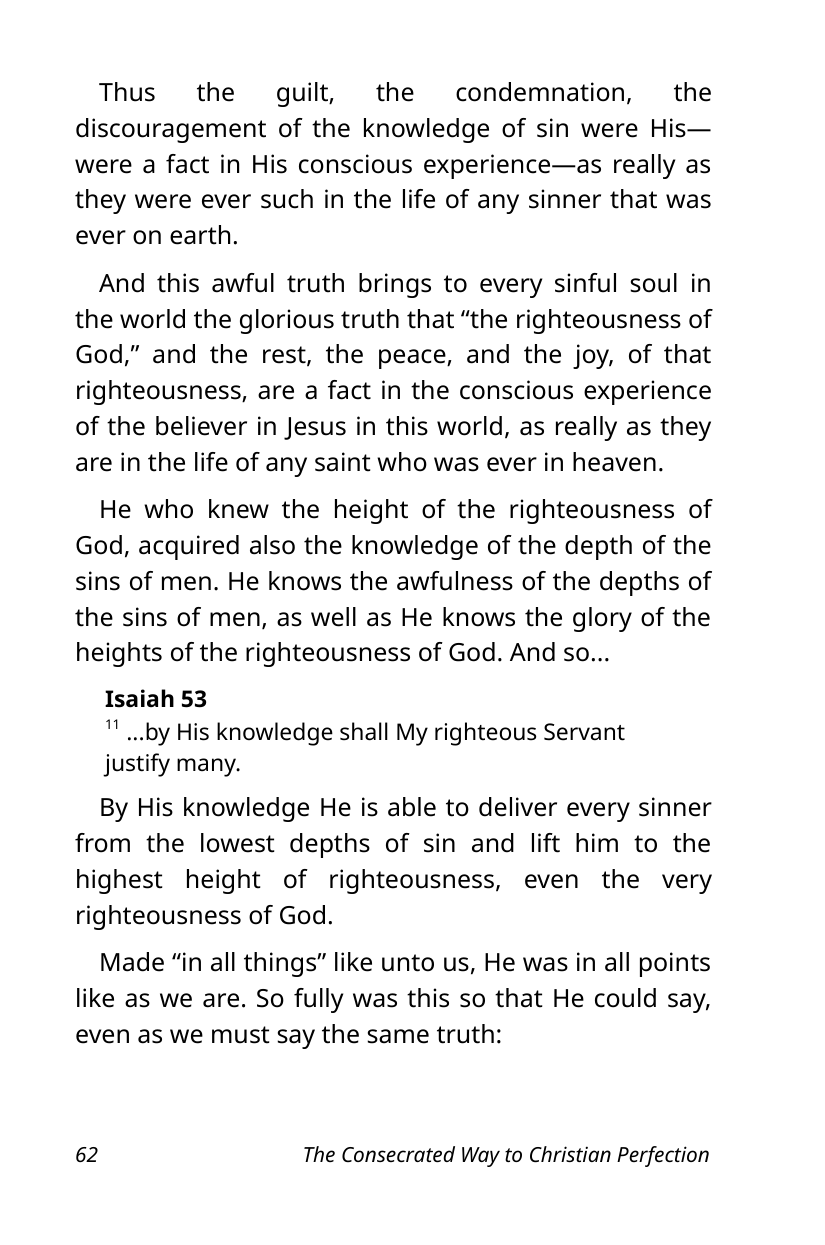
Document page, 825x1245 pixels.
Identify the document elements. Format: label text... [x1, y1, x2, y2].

text And this awful truth brings to every sinful soul in the world the glorious truth that “the righteousness of God,” and the rest, the peace, and the joy, of that righteousness, are a fact in the conscious experience of the believer in Jesus in this world, as really as they are in the life of any saint who was ever in heaven. [75, 266, 712, 478]
text By His knowledge He is able to deliver every sinner from the lowest depths of sin and lift him to the highest height of righteousness, even the very righteousness of God. [75, 790, 712, 931]
text Isaiah 53 [105, 683, 712, 714]
text He who knew the height of the righteousness of God, acquired also the knowledge of the depth of the sins of men. He knows the awfulness of the depths of the sins of men, as well as He knows the glory of the heights of the righteousness of God. And so... [75, 492, 712, 669]
text Thus the guilt, the condemnation, the discouragement of the knowledge of sin were His—were a fact in His conscious experience—as really as they were ever such in the life of any sinner that was ever on earth. [75, 75, 712, 252]
text 11 ...by His knowledge shall My righteous Servant justify many. [105, 716, 682, 778]
text Made “in all things” like unto us, He was in all points like as we are. So fully was this so that He could say, even as we must say the same truth: [75, 945, 712, 1051]
